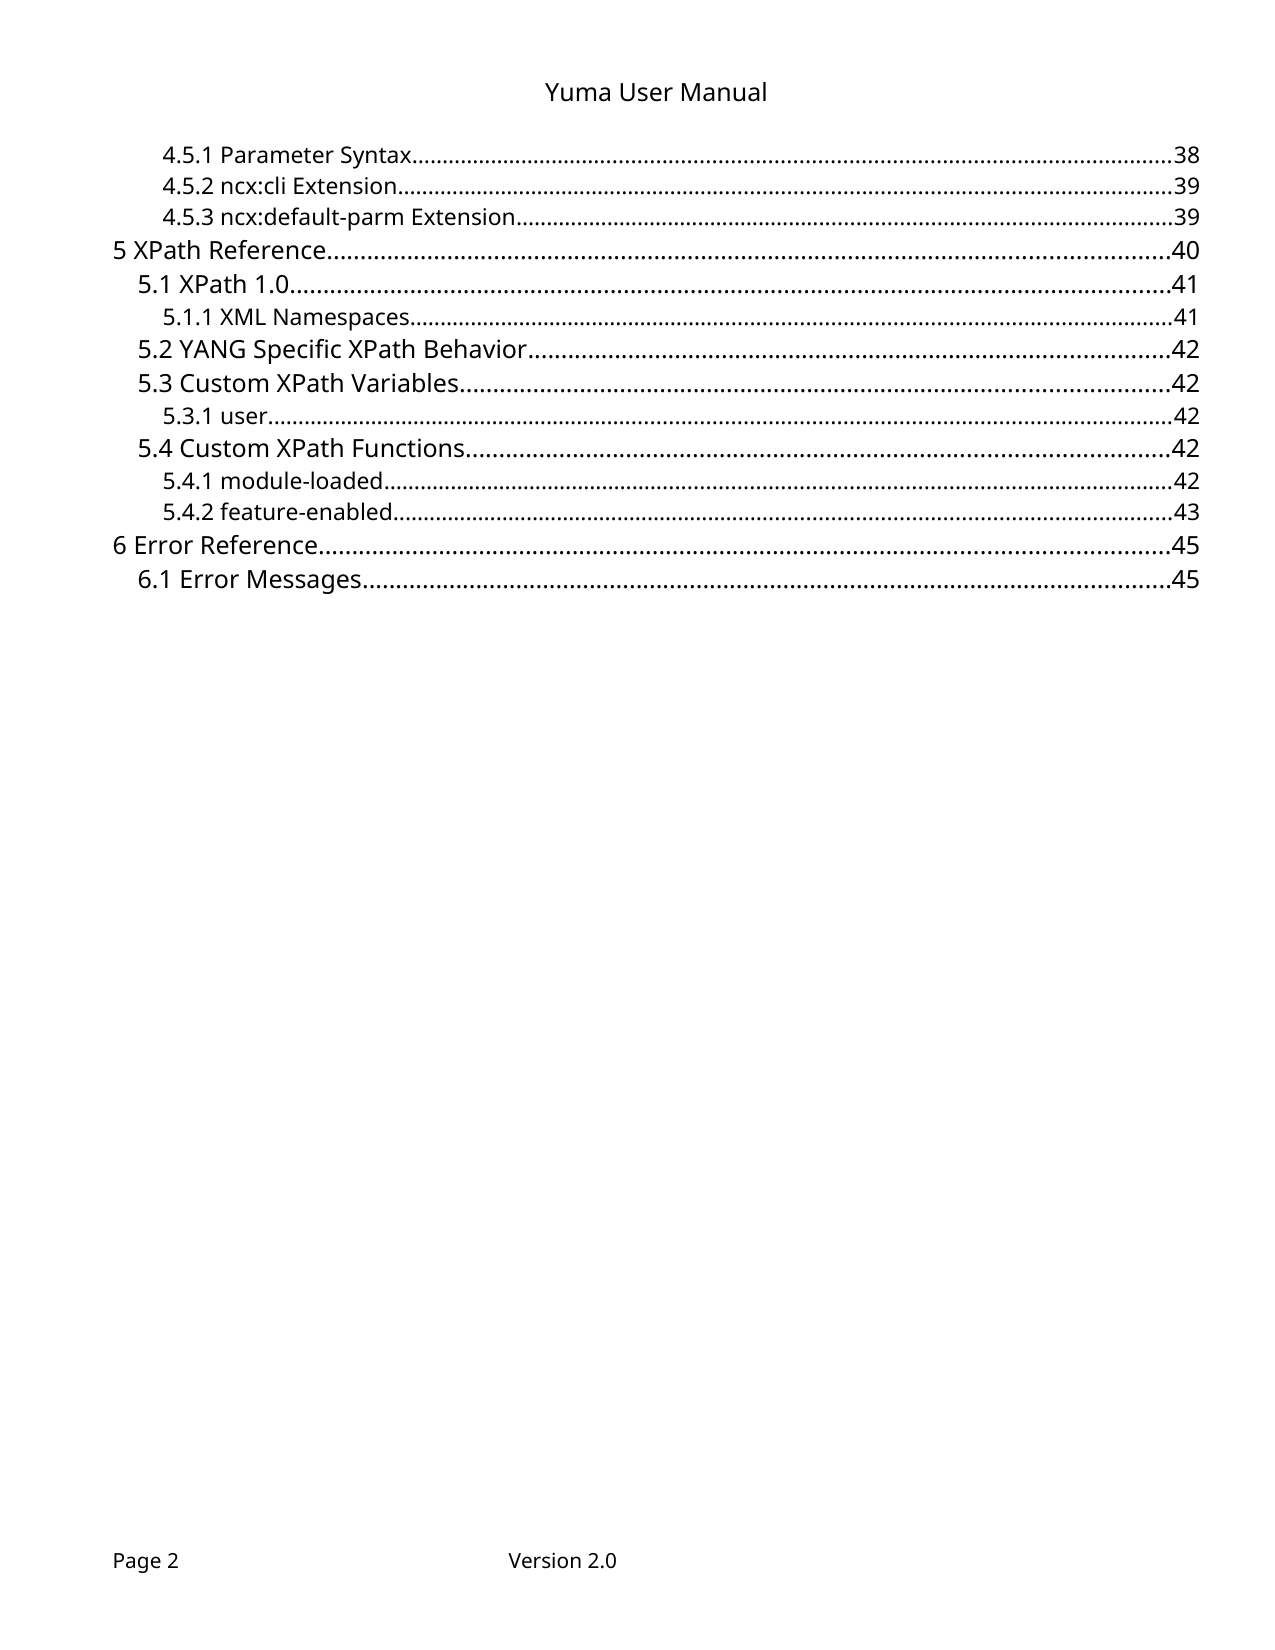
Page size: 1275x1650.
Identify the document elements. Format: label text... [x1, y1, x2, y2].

text 6.1 Error Messages 45 [137, 562, 1200, 596]
text 4.5.3 ncx:default-parm Extension 39 [162, 201, 1200, 232]
text 5.4 Custom XPath Functions 42 [137, 431, 1200, 465]
text 5.3.1 user 42 [162, 400, 1200, 431]
text 5.1.1 XML Namespaces 41 [162, 300, 1200, 332]
text 6 Error Reference 45 [112, 528, 1200, 562]
text 4.5.1 Parameter Syntax 38 [162, 138, 1200, 170]
text 5.4.2 feature-enabled 43 [162, 496, 1200, 528]
text 5.2 YANG Specific XPath Behavior 42 [137, 332, 1200, 366]
text 5.1 XPath 1.0 41 [137, 266, 1200, 300]
text 5.4.1 module-loaded 42 [162, 465, 1200, 496]
text 5.3 Custom XPath Variables 42 [137, 366, 1200, 400]
text 4.5.2 ncx:cli Extension 39 [162, 170, 1200, 201]
text 5 XPath Reference 40 [112, 232, 1200, 266]
